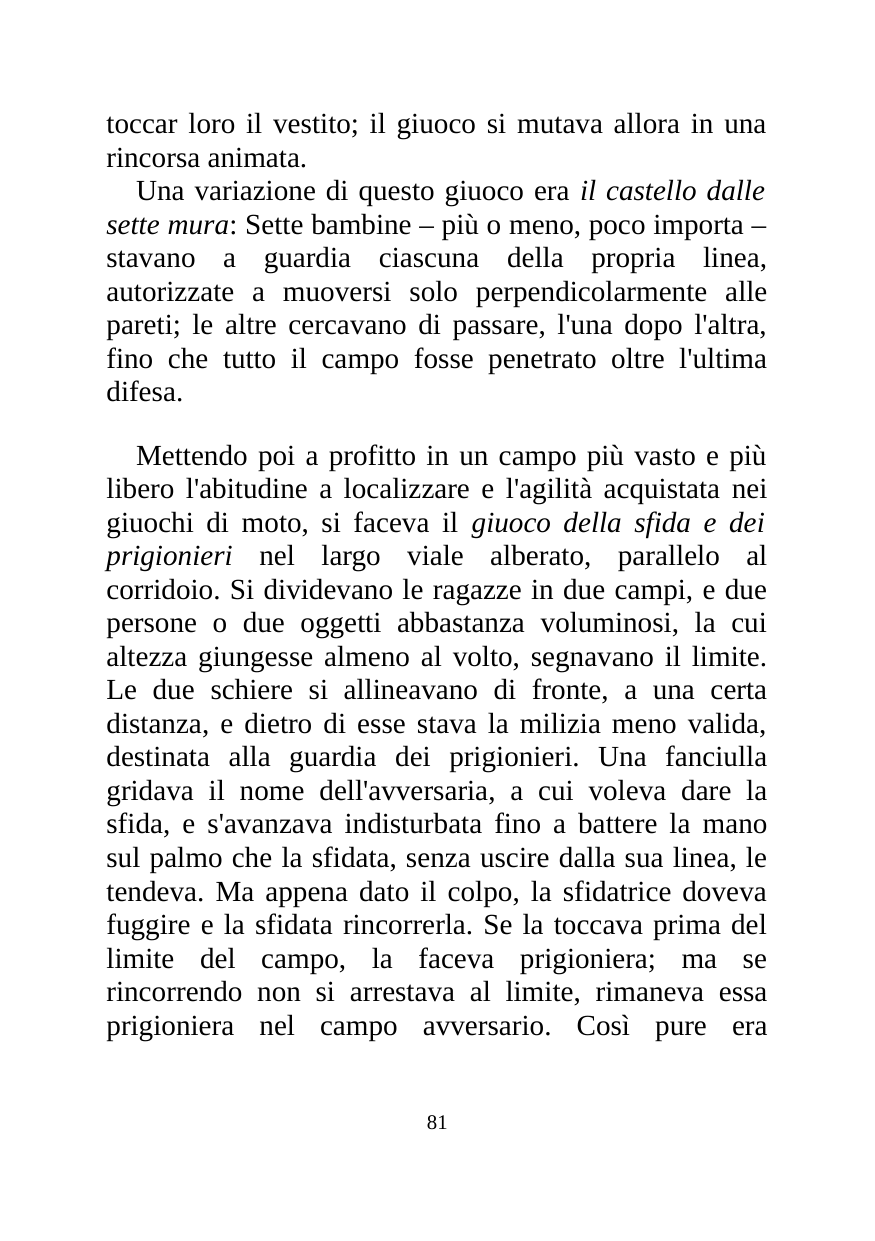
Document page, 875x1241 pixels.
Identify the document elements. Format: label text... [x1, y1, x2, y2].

text Mettendo poi a profitto in un campo più vasto e più libero l'abitudine a localizzare e l'agilità acquistata nei giuochi di moto, si faceva il giuoco della sfida e dei prigionieri nel largo viale alberato, parallelo al corridoio. Si dividevano le ragazze in due campi, e due persone o due oggetti abbastanza voluminosi, la cui altezza giungesse almeno al volto, segnavano il limite. Le due schiere si allineavano di fronte, a una certa distanza, e dietro di esse stava la milizia meno valida, destinata alla guardia dei prigionieri. Una fanciulla gridava il nome dell'avversaria, a cui voleva dare la sfida, e s'avanzava indisturbata fino a battere la mano sul palmo che la sfidata, senza uscire dalla sua linea, le tendeva. Ma appena dato il colpo, la sfidatrice doveva fuggire e la sfidata rincorrerla. Se la toccava prima del limite del campo, la faceva prigioniera; ma se rincorrendo non si arrestava al limite, rimaneva essa prigioniera nel campo avversario. Così pure era [106, 438, 768, 1041]
text Una variazione di questo giuoco era il castello dalle sette mura: Sette bambine – più o meno, poco importa – stavano a guardia ciascuna della propria linea, autorizzate a muoversi solo perpendicolarmente alle pareti; le altre cercavano di passare, l'una dopo l'altra, fino che tutto il campo fosse penetrato oltre l'ultima difesa. [106, 173, 768, 408]
text toccar loro il vestito; il giuoco si mutava allora in una rincorsa animata. [106, 106, 768, 173]
